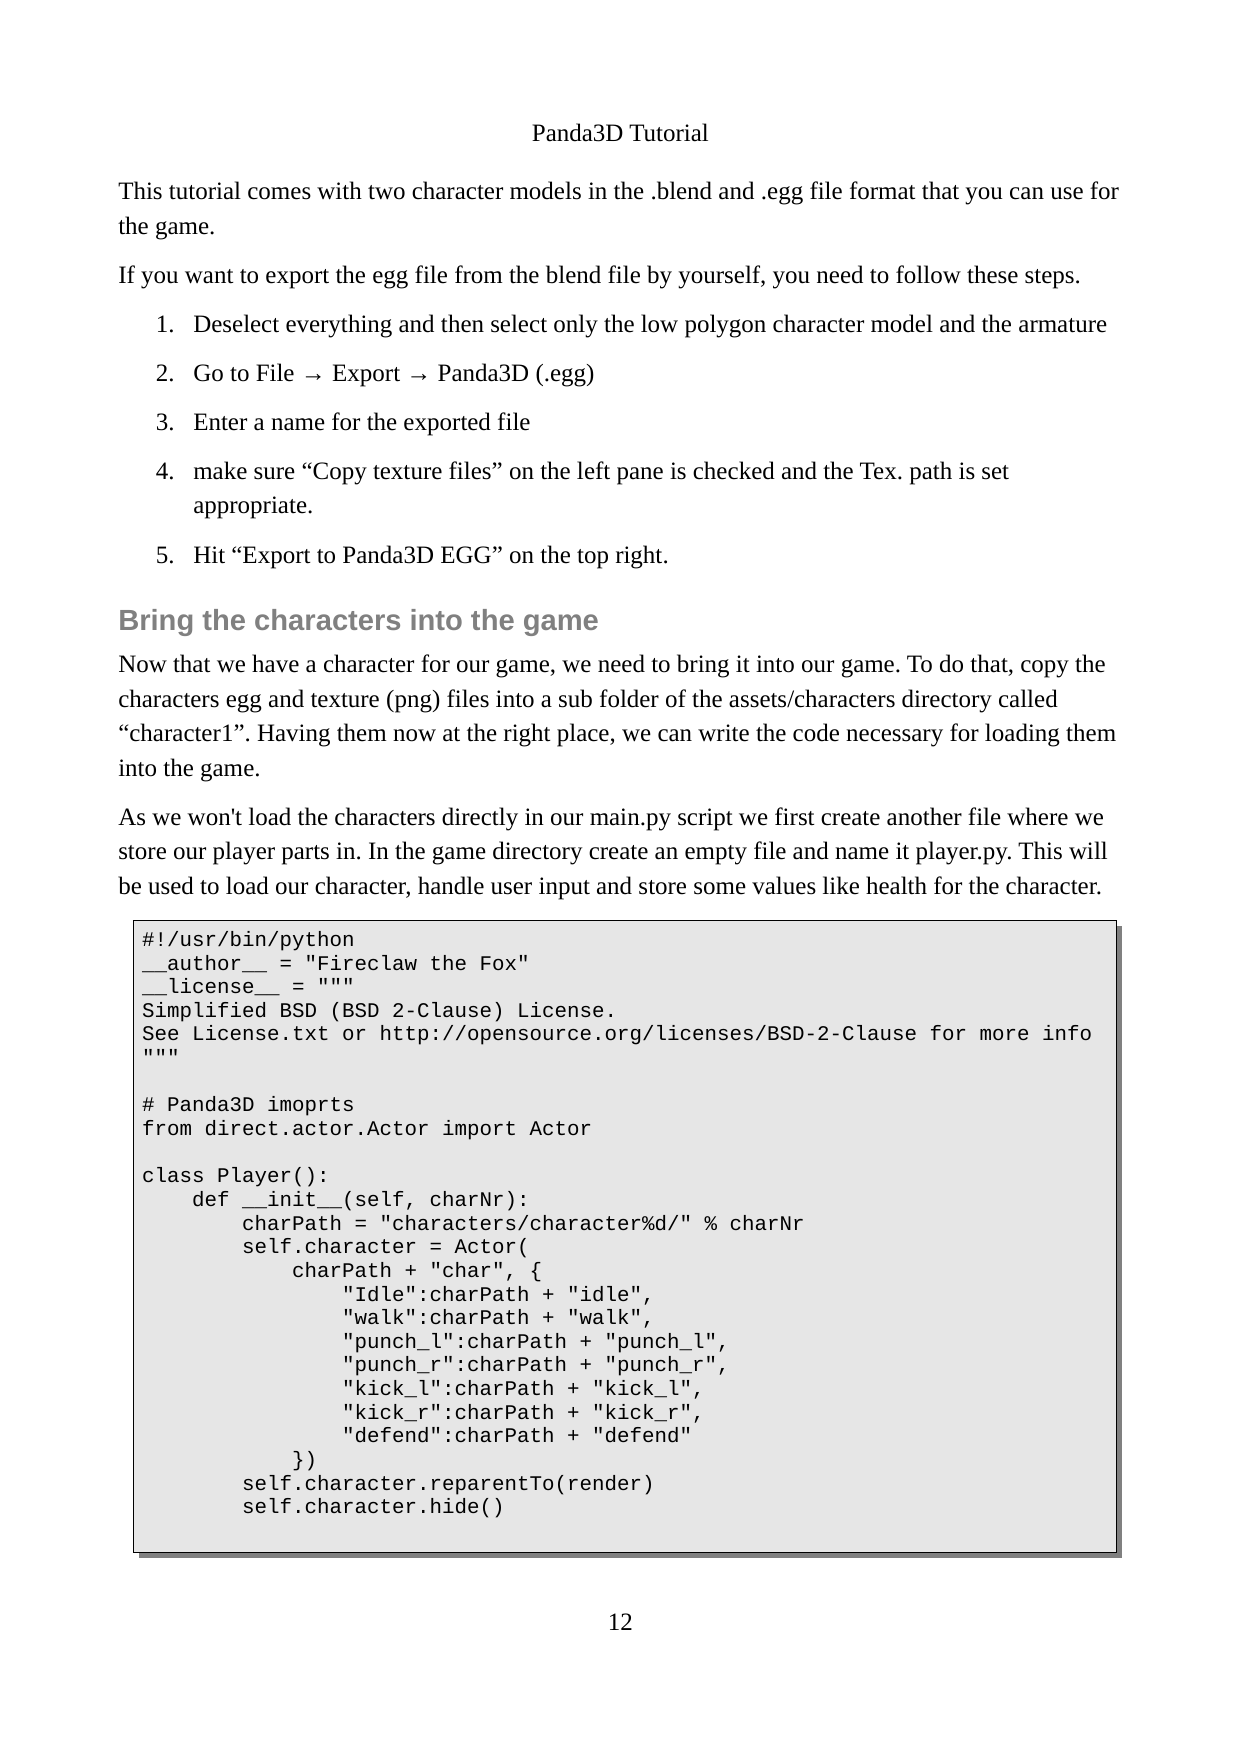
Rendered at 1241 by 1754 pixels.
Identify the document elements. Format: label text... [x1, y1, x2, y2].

text "defend":charPath + "defend" [134, 1416, 1116, 1440]
list Go to File → Export → Panda3D (.egg) [156, 358, 1122, 387]
text # Panda3D imoprts [134, 1085, 1116, 1109]
list Hit “Export to Panda3D EGG” on the top right. [156, 540, 1122, 568]
text This tutorial comes with two character models in the .blend and .egg file format that you can use for the game. [118, 176, 1122, 239]
text #!/usr/bin/python [134, 921, 1116, 943]
text class Player(): [134, 1156, 1116, 1180]
text "punch_l":charPath + "punch_l", [134, 1322, 1116, 1346]
text See License.txt or http://opensource.org/licenses/BSD-2-Clause for more info [134, 1014, 1116, 1038]
text charPath + "char", { [134, 1251, 1116, 1274]
text self.character = Actor( [134, 1227, 1116, 1251]
text def __init__(self, charNr): [134, 1180, 1116, 1204]
text As we won't load the characters directly in our main.py script we first create another file where we store our player parts in. In the game directory create an empty file and name it player.py. This will be used to load our character, handle user input and store some values like health for the character. [118, 802, 1122, 899]
text Simplified BSD (BSD 2-Clause) License. [134, 991, 1116, 1014]
text __author__ = "Fireclaw the Fox" [134, 943, 1116, 967]
text }) [134, 1440, 1116, 1464]
text "Idle":charPath + "idle", [134, 1274, 1116, 1298]
text charPath = "characters/character%d/" % charNr [134, 1204, 1116, 1227]
text Now that we have a character for our game, we need to bring it into our game. To do that, copy the characters egg and texture (png) files into a sub folder of the assets/characters directory called “character1”. Having them now at the right place, we can write the code necessary for loading them into the game. [118, 649, 1122, 782]
text "kick_r":charPath + "kick_r", [134, 1393, 1116, 1416]
text "punch_r":charPath + "punch_r", [134, 1346, 1116, 1369]
text self.character.hide() [134, 1487, 1116, 1511]
text "walk":charPath + "walk", [134, 1298, 1116, 1322]
text "kick_l":charPath + "kick_l", [134, 1369, 1116, 1393]
subtitle Bring the characters into the game [118, 603, 1122, 637]
text """ [134, 1038, 1116, 1062]
text self.character.reparentTo(render) [134, 1464, 1116, 1487]
list Enter a name for the exported file [156, 407, 1122, 436]
text __license__ = """ [134, 967, 1116, 991]
text If you want to export the egg file from the blend file by yourself, you need to follow these steps. [118, 260, 1122, 289]
list Deselect everything and then select only the low polygon character model and the armature [156, 309, 1122, 338]
text from direct.actor.Actor import Actor [134, 1109, 1116, 1133]
list make sure “Copy texture files” on the left pane is checked and the Tex. path is set appropriate. [156, 456, 1122, 519]
